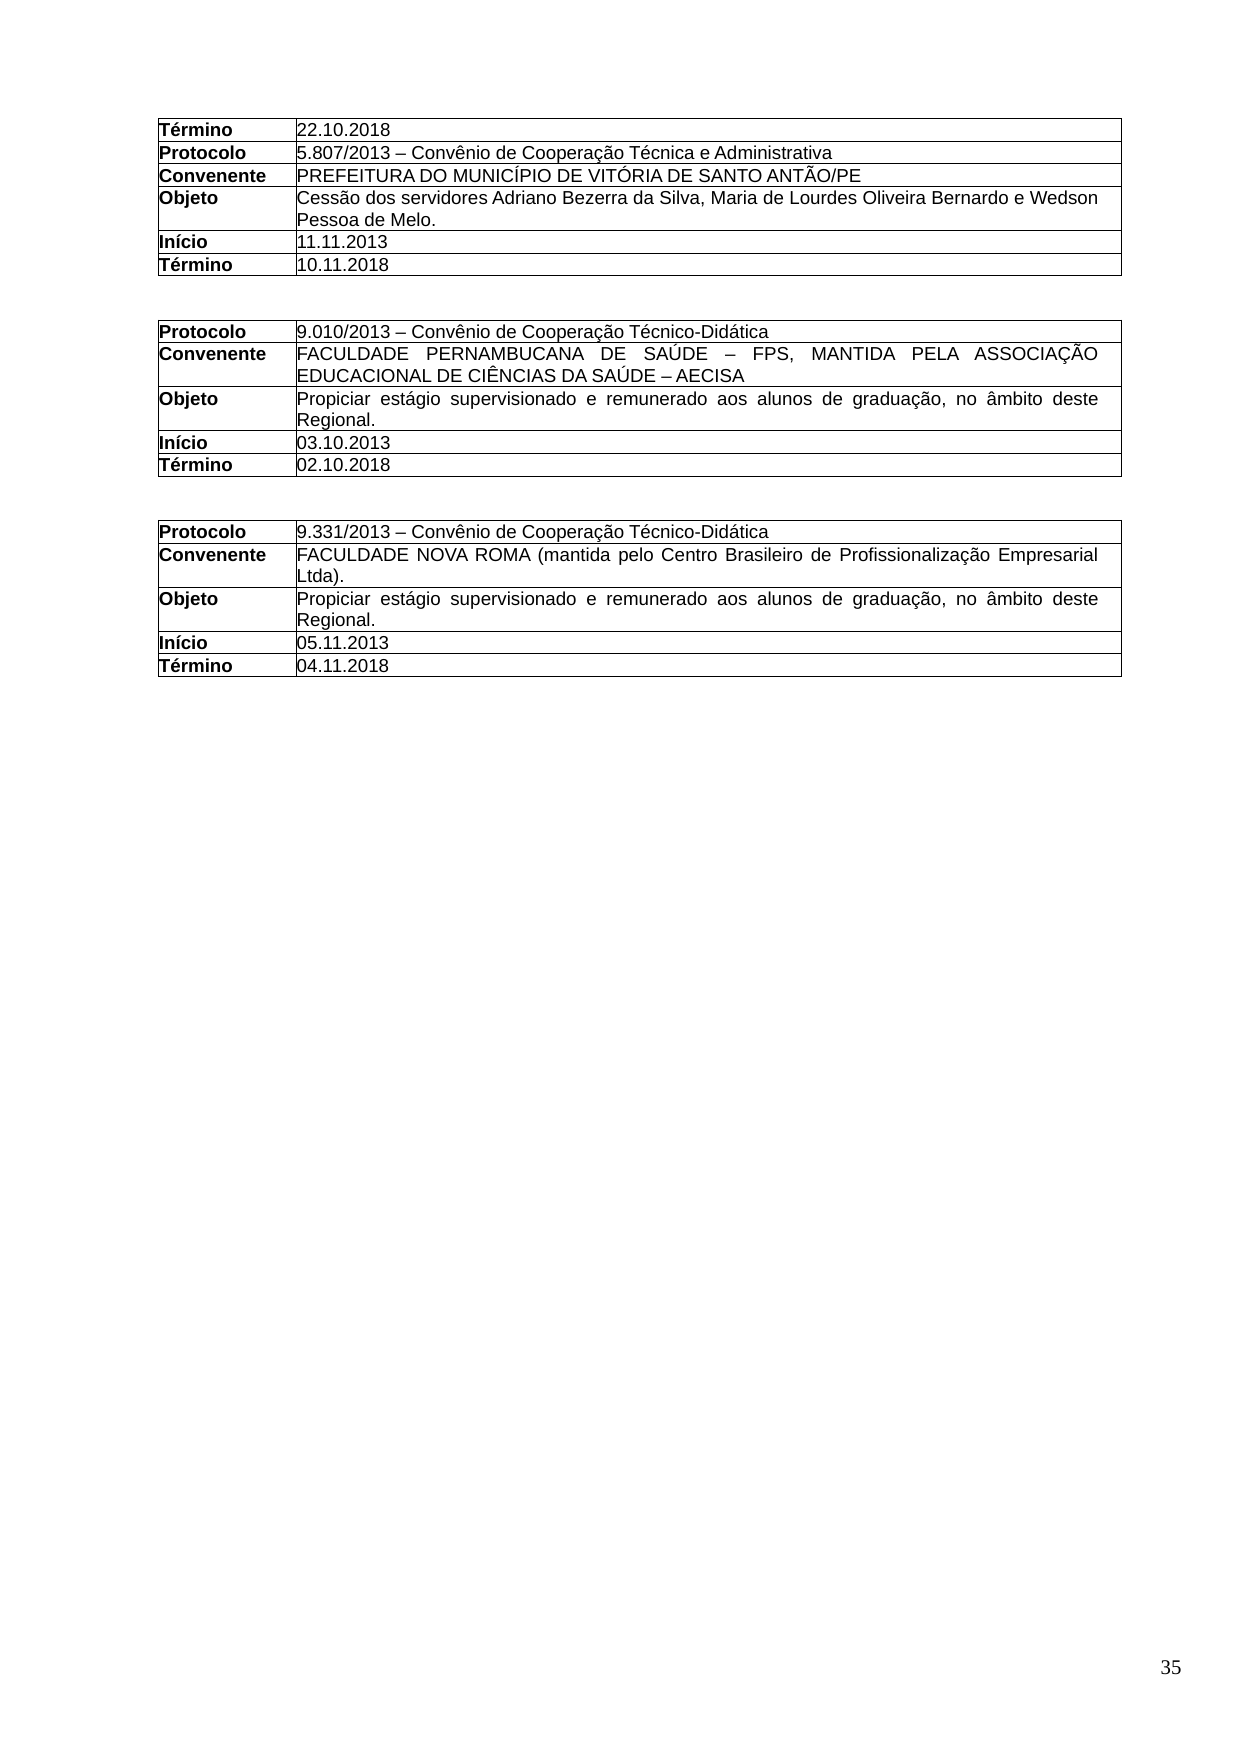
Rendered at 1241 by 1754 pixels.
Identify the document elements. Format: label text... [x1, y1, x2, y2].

table_cell FACULDADE PERNAMBUCANA DE SAÚDE – FPS, MANTIDA PELA ASSOCIAÇÃO EDUCACIONAL DE CIÊNCIAS DA SAÚDE – AECISA [297, 343, 1121, 386]
table_cell Convenente [159, 164, 296, 186]
table_cell Início [159, 431, 296, 453]
table_cell Objeto [159, 588, 296, 631]
table_cell 04.11.2018 [297, 654, 1121, 676]
table_cell PREFEITURA DO MUNICÍPIO DE VITÓRIA DE SANTO ANTÃO/PE [297, 164, 1121, 186]
table_cell 10.11.2018 [297, 254, 1121, 275]
table_header 9.331/2013 – Convênio de Cooperação Técnico-Didática [297, 521, 1121, 542]
table_cell Término [159, 119, 296, 141]
table_cell Término [159, 654, 296, 676]
table_cell 05.11.2013 [297, 632, 1121, 653]
table_cell Término [159, 254, 296, 275]
table_cell Convenente [159, 544, 296, 587]
table_cell Início [159, 632, 296, 653]
table_cell Término [159, 454, 296, 476]
table_cell 22.10.2018 [297, 119, 1121, 141]
table_cell Objeto [159, 187, 296, 230]
table_cell Convenente [159, 343, 296, 386]
table_header Protocolo [159, 321, 296, 342]
table_cell Início [159, 231, 296, 253]
table_cell 03.10.2013 [297, 431, 1121, 453]
table_cell 02.10.2018 [297, 454, 1121, 476]
table_cell Cessão dos servidores Adriano Bezerra da Silva, Maria de Lourdes Oliveira Bernardo e Wedson Pessoa de Melo. [297, 187, 1121, 230]
table_cell Propiciar estágio supervisionado e remunerado aos alunos de graduação, no âmbito deste Regional. [297, 387, 1121, 430]
table_header 9.010/2013 – Convênio de Cooperação Técnico-Didática [297, 321, 1121, 342]
table_cell Objeto [159, 387, 296, 430]
table_cell FACULDADE NOVA ROMA (mantida pelo Centro Brasileiro de Profissionalização Empresarial Ltda). [297, 544, 1121, 587]
table_cell Propiciar estágio supervisionado e remunerado aos alunos de graduação, no âmbito deste Regional. [297, 588, 1121, 631]
table_cell Protocolo [159, 142, 296, 163]
table_cell 11.11.2013 [297, 231, 1121, 253]
table_header Protocolo [159, 521, 296, 542]
table_cell 5.807/2013 – Convênio de Cooperação Técnica e Administrativa [297, 142, 1121, 163]
